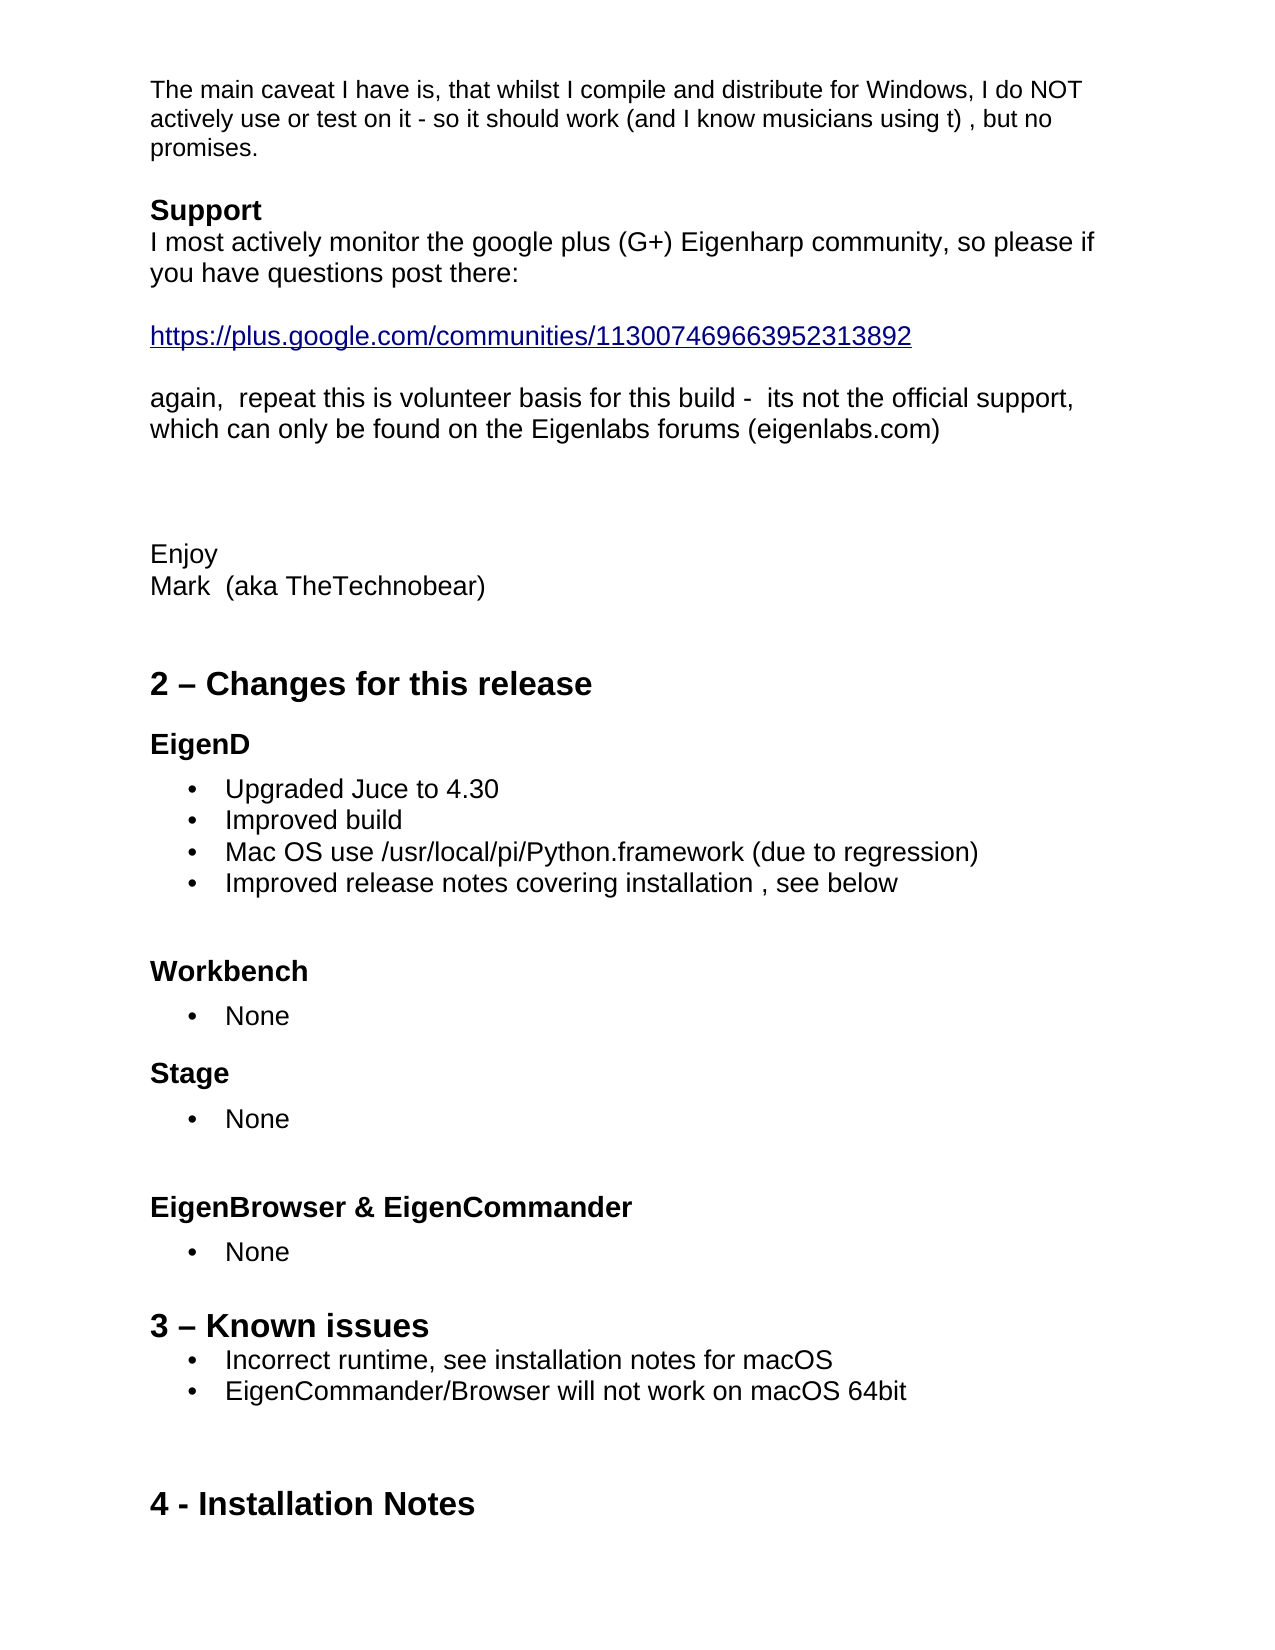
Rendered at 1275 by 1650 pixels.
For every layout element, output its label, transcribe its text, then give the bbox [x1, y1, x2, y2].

list None [187, 1000, 1125, 1032]
list None [187, 1236, 1125, 1267]
list Mac OS use /usr/local/pi/Python.framework (due to regression) [187, 836, 1125, 867]
text EigenD [150, 727, 1125, 761]
text 4 - Installation Notes [150, 1483, 1125, 1522]
list None [187, 1103, 1125, 1134]
text Support [150, 192, 1125, 226]
list Incorrect runtime, see installation notes for macOS [187, 1344, 1125, 1375]
list Upgraded Juce to 4.30 [187, 773, 1125, 804]
text 3 – Known issues [150, 1306, 1125, 1344]
text EigenBrowser & EigenCommander [150, 1190, 1125, 1223]
text https://plus.google.com/communities/113007469663952313892 [150, 320, 1125, 351]
text Enjoy [150, 538, 1125, 570]
text Stage [150, 1057, 1125, 1090]
list EigenCommander/Browser will not work on macOS 64bit [187, 1375, 1125, 1407]
text Workbench [150, 954, 1125, 988]
text The main caveat I have is, that whilst I compile and distribute for Windows, I do NOT actively use or test on it - so it should work (and I know musicians using t) , but no promises. [150, 75, 1125, 161]
list Improved build [187, 804, 1125, 836]
text Mark (aka TheTechnobear) [150, 570, 1125, 601]
text 2 – Changes for this release [150, 663, 1125, 702]
text again, repeat this is volunteer basis for this build - its not the official support, which can only be found on the Eigenlabs forums (eigenlabs.com) [150, 382, 1125, 445]
text I most actively monitor the google plus (G+) Eigenharp community, so please if you have questions post there: [150, 226, 1125, 288]
list Improved release notes covering installation , see below [187, 867, 1125, 898]
